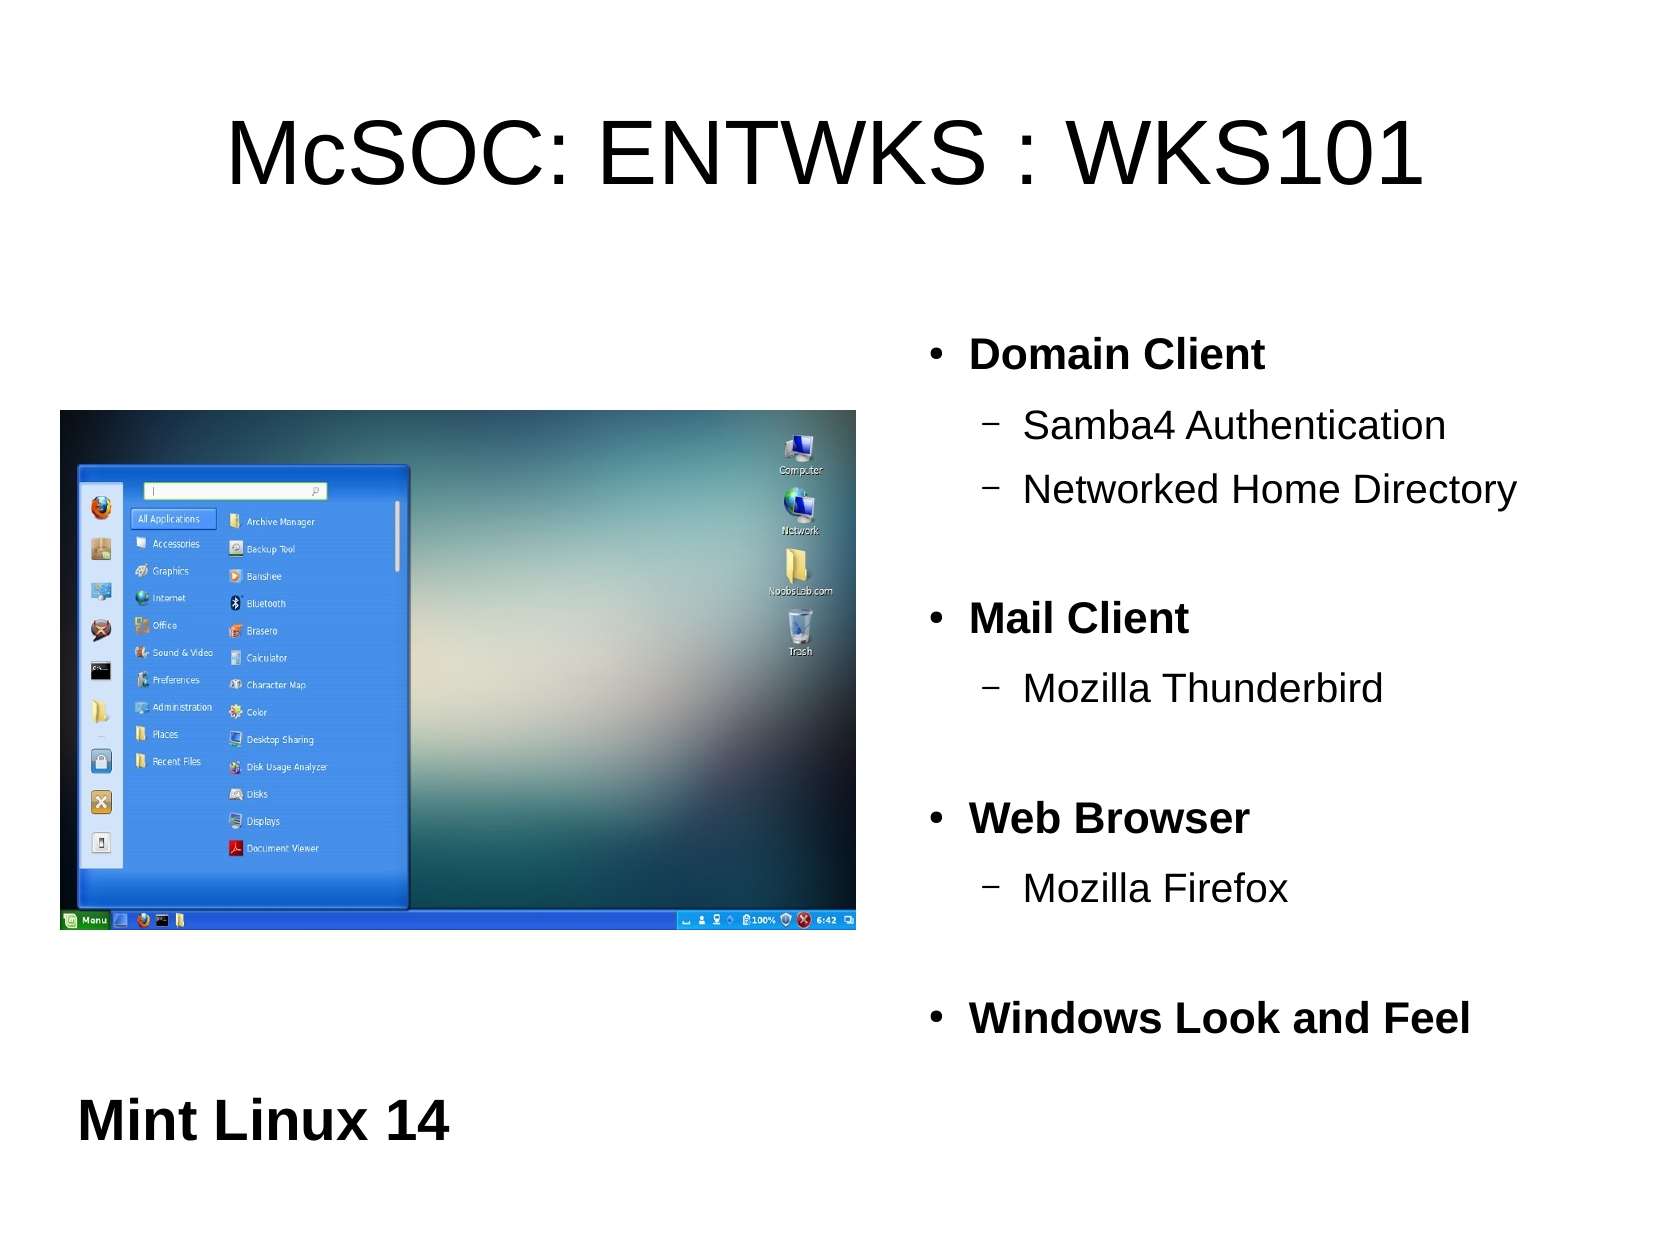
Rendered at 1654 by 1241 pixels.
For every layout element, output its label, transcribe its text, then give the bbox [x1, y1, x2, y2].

picture [60, 410, 856, 931]
title McSOC: ENTWKS : WKS101 [82, 49, 1571, 257]
list Domain Client Samba4 Authentication Networked Home Directory Mail Client Mozilla Thunderbird Web Browser Mozilla Firefox Windows Look and Feel [915, 330, 1642, 1050]
text_box Mint Linux 14 [63, 1080, 691, 1171]
